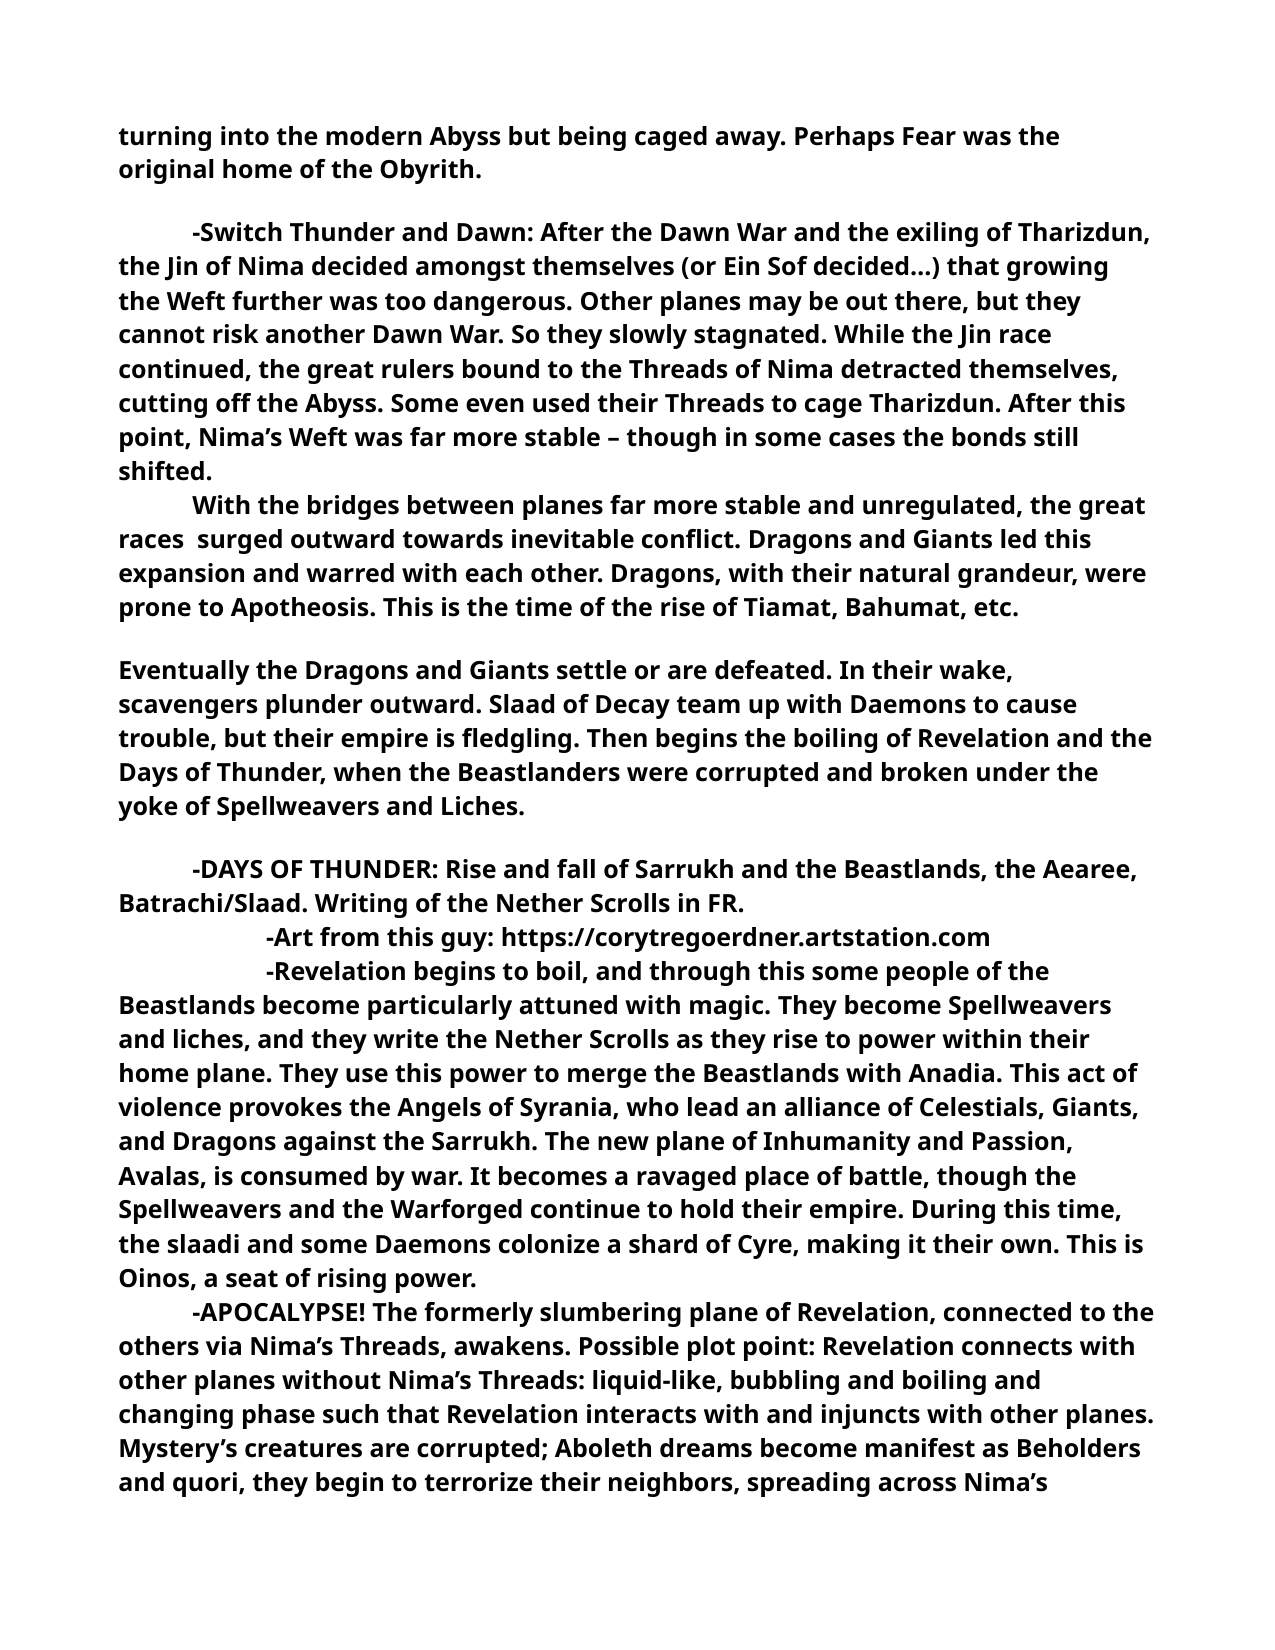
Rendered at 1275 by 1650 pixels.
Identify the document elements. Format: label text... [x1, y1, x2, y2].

text -APOCALYPSE! The formerly slumbering plane of Revelation, connected to the others via Nima’s Threads, awakens. Possible plot point: Revelation connects with other planes without Nima’s Threads: liquid-like, bubbling and boiling and changing phase such that Revelation interacts with and injuncts with other planes. Mystery’s creatures are corrupted; Aboleth dreams become manifest as Beholders and quori, they begin to terrorize their neighbors, spreading across Nima’s [118, 1294, 1157, 1499]
text Eventually the Dragons and Giants settle or are defeated. In their wake, scavengers plunder outward. Slaad of Decay team up with Daemons to cause trouble, but their empire is fledgling. Then begins the boiling of Revelation and the Days of Thunder, when the Beastlanders were corrupted and broken under the yoke of Spellweavers and Liches. [118, 652, 1157, 823]
text turning into the modern Abyss but being caged away. Perhaps Fear was the original home of the Obyrith. [118, 118, 1157, 186]
text -DAYS OF THUNDER: Rise and fall of Sarrukh and the Beastlands, the Aearee, Batrachi/Slaad. Writing of the Nether Scrolls in FR. [118, 852, 1157, 920]
text -Switch Thunder and Dawn: After the Dawn War and the exiling of Tharizdun, the Jin of Nima decided amongst themselves (or Ein Sof decided…) that growing the Weft further was too dangerous. Other planes may be out there, but they cannot risk another Dawn War. So they slowly stagnated. While the Jin race continued, the great rulers bound to the Threads of Nima detracted themselves, cutting off the Abyss. Some even used their Threads to cage Tharizdun. After this point, Nima’s Weft was far more stable – though in some cases the bonds still shifted. [118, 215, 1157, 487]
text -Art from this guy: https://corytregoerdner.artstation.com [118, 920, 1157, 954]
text -Revelation begins to boil, and through this some people of the Beastlands become particularly attuned with magic. They become Spellweavers and liches, and they write the Nether Scrolls as they rise to power within their home plane. They use this power to merge the Beastlands with Anadia. This act of violence provokes the Angels of Syrania, who lead an alliance of Celestials, Giants, and Dragons against the Sarrukh. The new plane of Inhumanity and Passion, Avalas, is consumed by war. It becomes a ravaged place of battle, though the Spellweavers and the Warforged continue to hold their empire. During this time, the slaadi and some Daemons colonize a shard of Cyre, making it their own. This is Oinos, a seat of rising power. [118, 954, 1157, 1294]
text With the bridges between planes far more stable and unregulated, the great races surged outward towards inevitable conflict. Dragons and Giants led this expansion and warred with each other. Dragons, with their natural grandeur, were prone to Apotheosis. This is the time of the rise of Tiamat, Bahumat, etc. [118, 487, 1157, 624]
